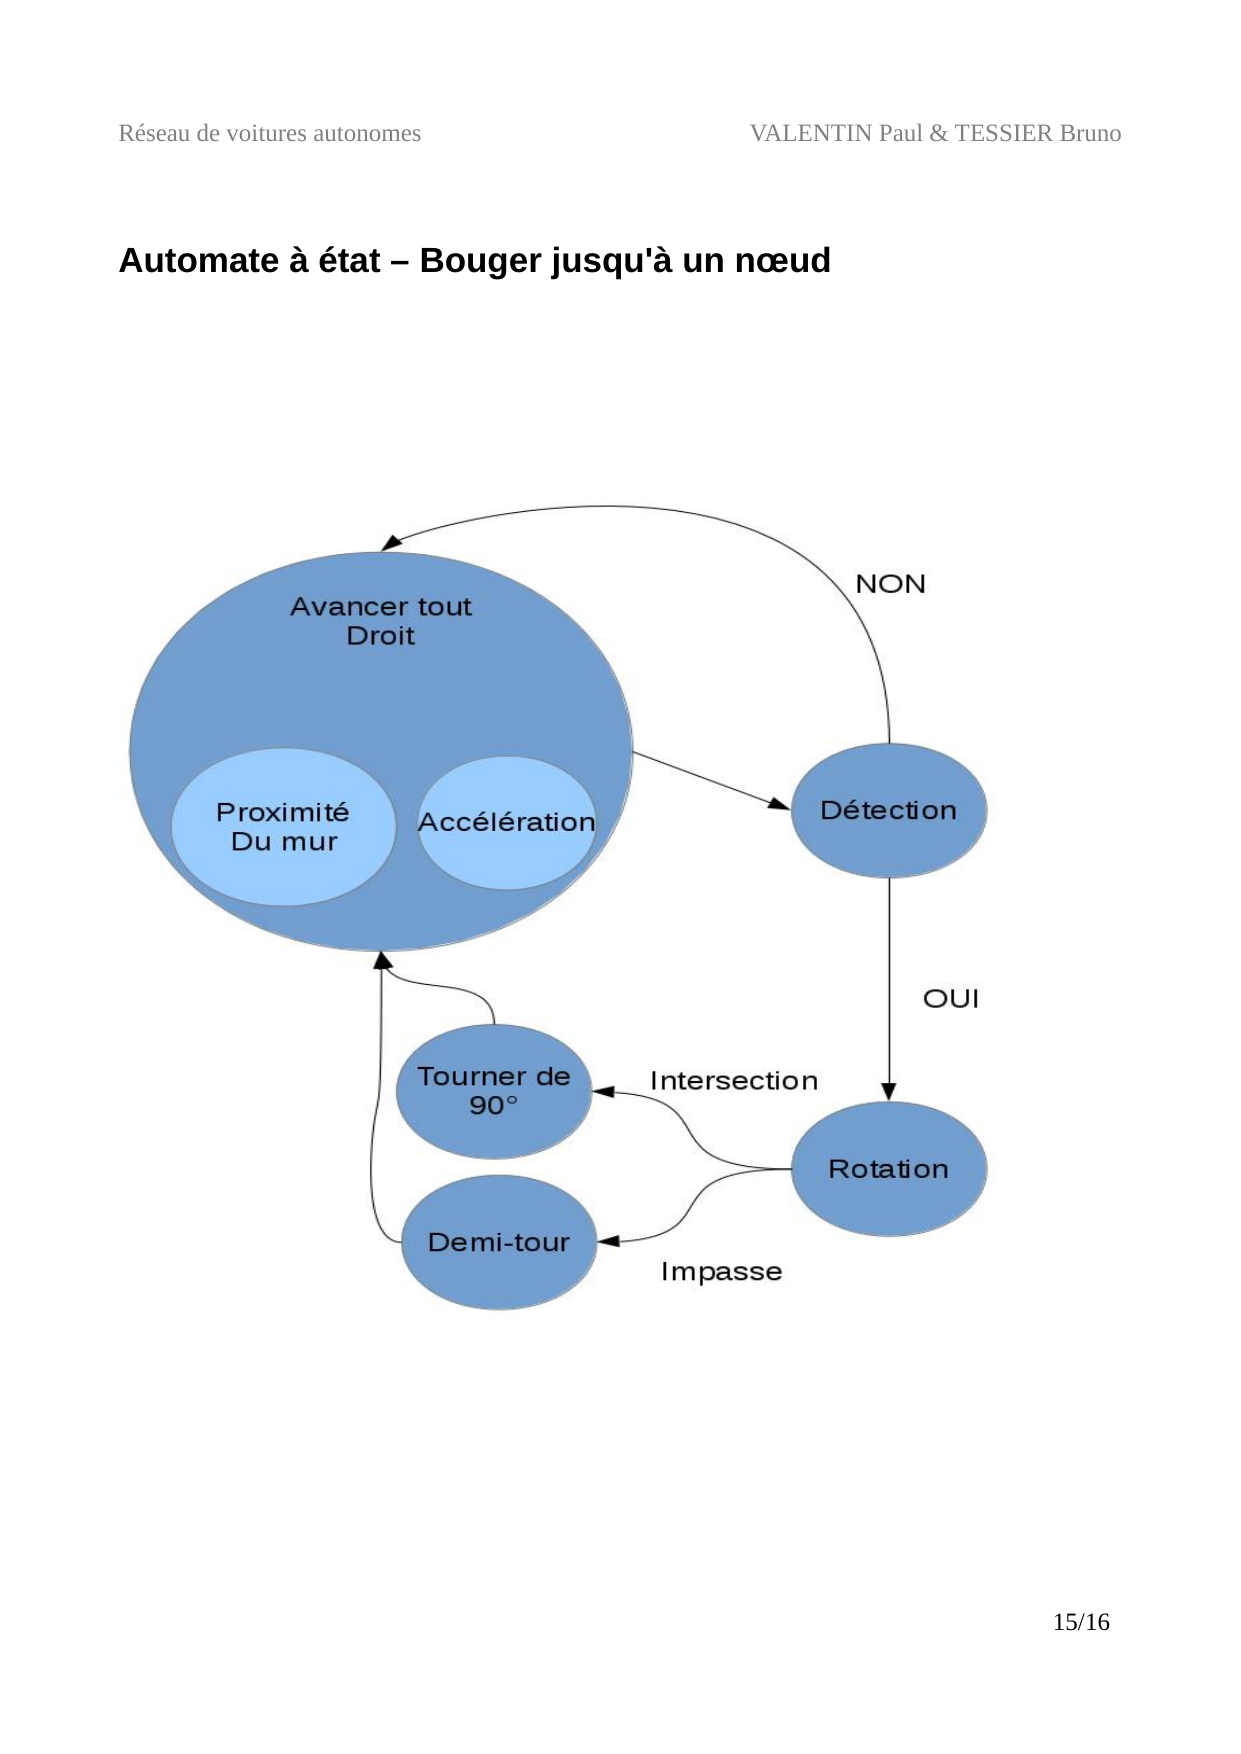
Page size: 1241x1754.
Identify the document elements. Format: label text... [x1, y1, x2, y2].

subtitle Automate à état – Bouger jusqu'à un nœud [118, 240, 1122, 280]
picture [73, 344, 1151, 1554]
